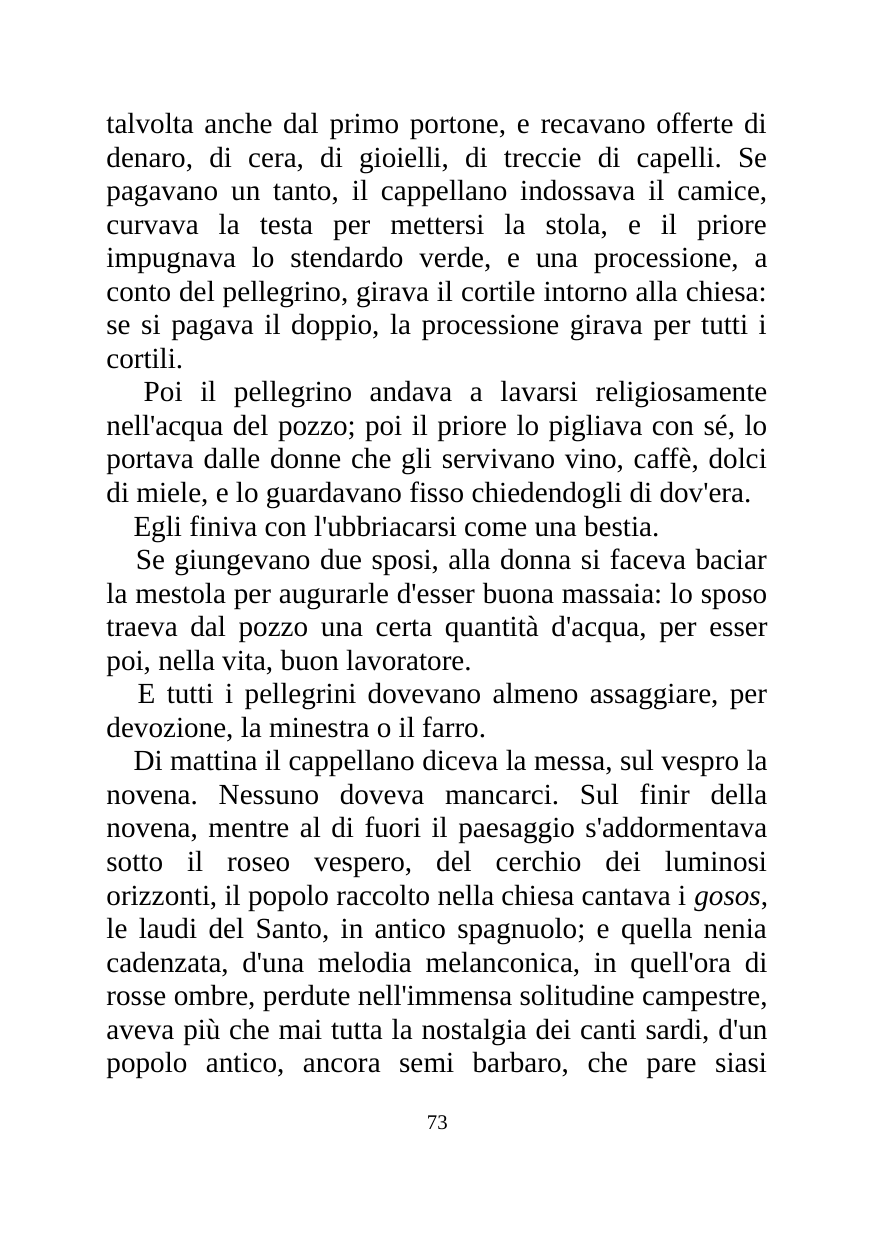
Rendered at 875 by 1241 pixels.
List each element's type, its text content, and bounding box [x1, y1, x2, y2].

text Egli finiva con l'ubbriacarsi come una bestia. [106, 509, 768, 542]
text Se giungevano due sposi, alla donna si faceva baciar la mestola per augurarle d'esser buona massaia: lo sposo traeva dal pozzo una certa quantità d'acqua, per esser poi, nella vita, buon lavoratore. [106, 542, 768, 676]
text E tutti i pellegrini dovevano almeno assaggiare, per devozione, la minestra o il farro. [106, 676, 768, 743]
text Di mattina il cappellano diceva la messa, sul vespro la novena. Nessuno doveva mancarci. Sul finir della novena, mentre al di fuori il paesaggio s'addormentava sotto il roseo vespero, del cerchio dei luminosi orizzonti, il popolo raccolto nella chiesa cantava i gosos, le laudi del Santo, in antico spagnuolo; e quella nenia cadenzata, d'una melodia melanconica, in quell'ora di rosse ombre, perdute nell'immensa solitudine campestre, aveva più che mai tutta la nostalgia dei canti sardi, d'un popolo antico, ancora semi barbaro, che pare siasi [106, 743, 768, 1079]
text talvolta anche dal primo portone, e recavano offerte di denaro, di cera, di gioielli, di treccie di capelli. Se pagavano un tanto, il cappellano indossava il camice, curvava la testa per mettersi la stola, e il priore impugnava lo stendardo verde, e una processione, a conto del pellegrino, girava il cortile intorno alla chiesa: se si pagava il doppio, la processione girava per tutti i cortili. [106, 106, 768, 374]
text Poi il pellegrino andava a lavarsi religiosamente nell'acqua del pozzo; poi il priore lo pigliava con sé, lo portava dalle donne che gli servivano vino, caffè, dolci di miele, e lo guardavano fisso chiedendogli di dov'era. [106, 374, 768, 509]
